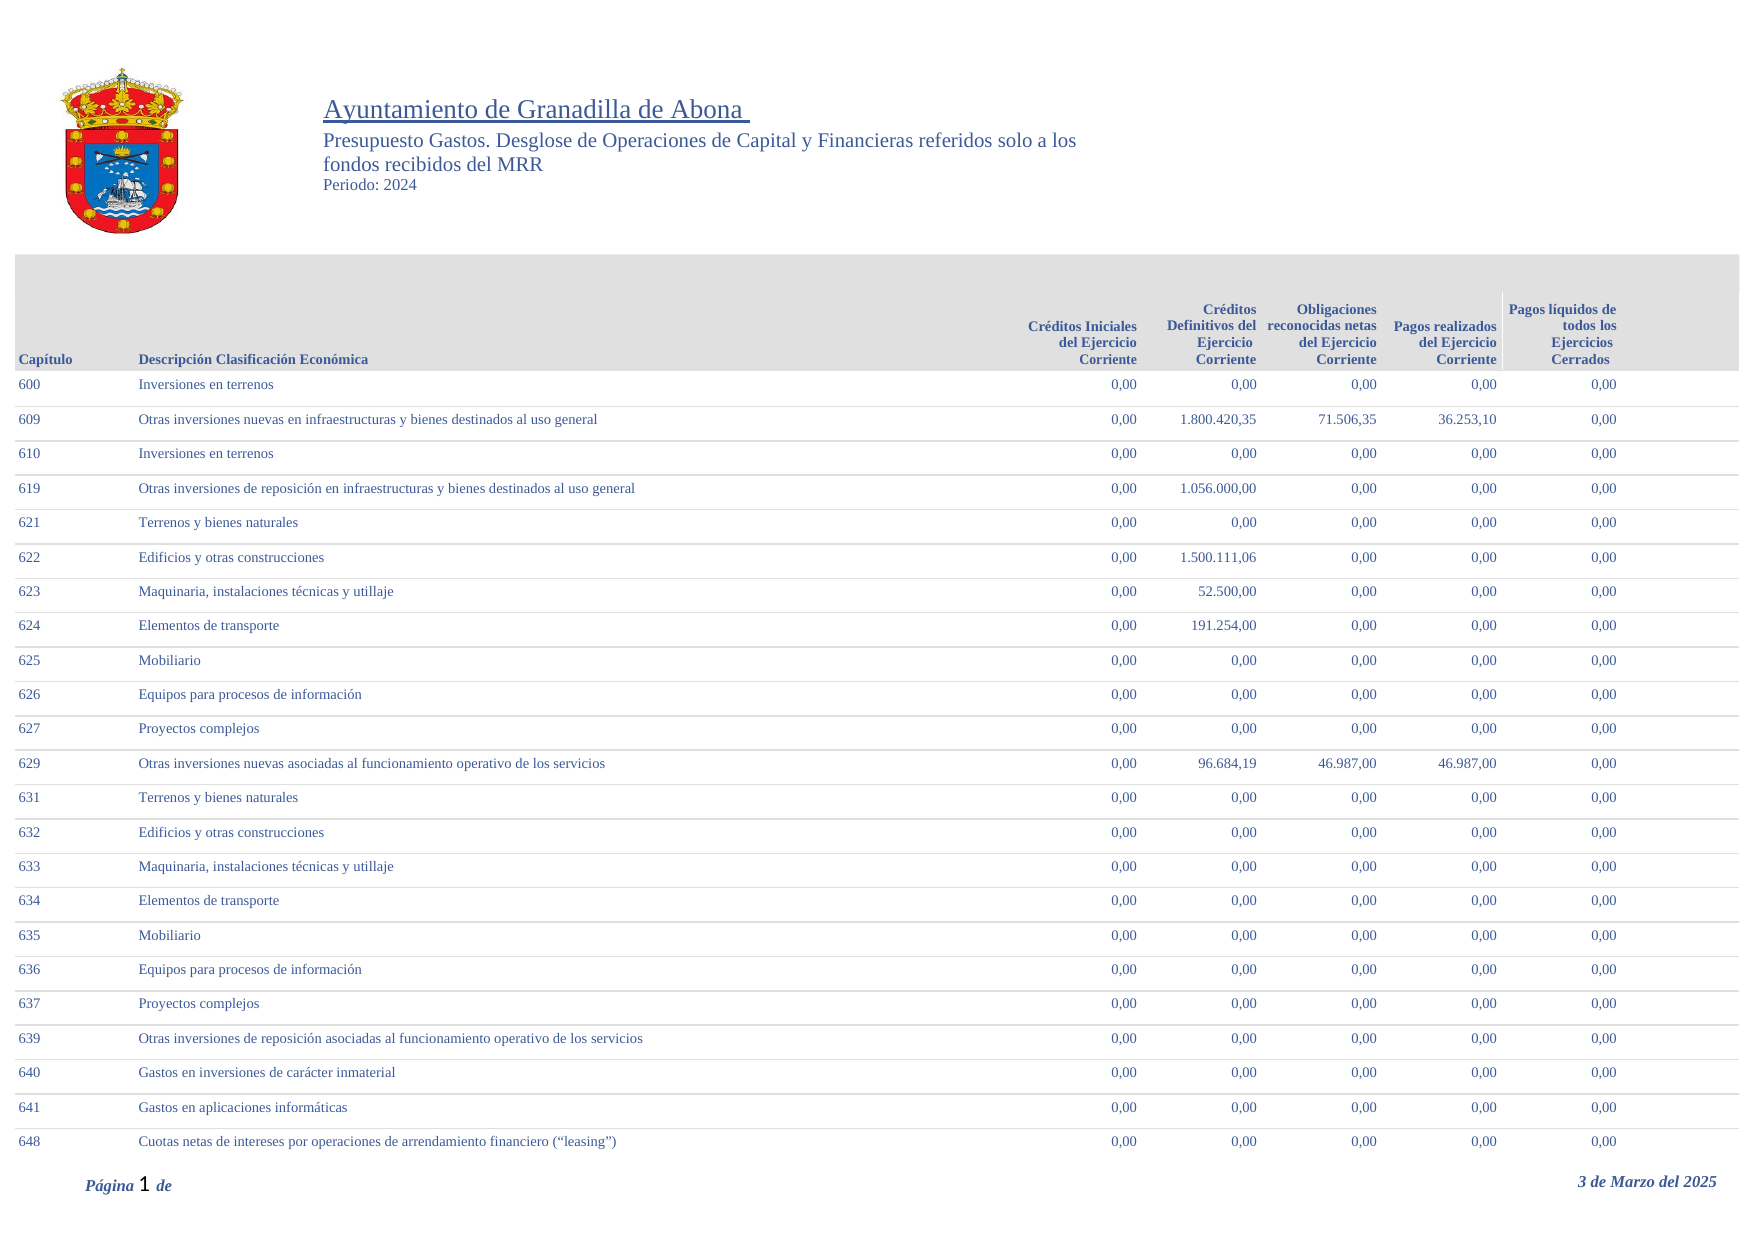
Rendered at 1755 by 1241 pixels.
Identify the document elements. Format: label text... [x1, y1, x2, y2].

table_cell 0,00 [1152, 1095, 1262, 1127]
table_cell 0,00 [1503, 957, 1739, 990]
table_cell 0,00 [835, 579, 1152, 612]
table_cell 0,00 [835, 682, 1152, 715]
table_cell 0,00 [1262, 648, 1385, 681]
table_cell 0,00 [835, 751, 1152, 784]
table_cell 0,00 [835, 407, 1152, 440]
table_cell 0,00 [1503, 682, 1739, 715]
table_cell 641 [15, 1095, 105, 1127]
table_cell 0,00 [1503, 785, 1739, 818]
table_cell 624 [15, 613, 105, 646]
table_cell 0,00 [1503, 992, 1739, 1024]
table_cell 634 [15, 888, 105, 921]
table_header Obligaciones reconocidas netas del Ejercicio Corriente [1262, 292, 1385, 370]
table_cell 622 [15, 545, 105, 577]
table_cell Otras inversiones nuevas asociadas al funcionamiento operativo de los servicios [105, 751, 835, 784]
table_cell 0,00 [1262, 442, 1385, 474]
table_cell 0,00 [1262, 888, 1385, 921]
table_cell 0,00 [1503, 648, 1739, 681]
table_cell 621 [15, 510, 105, 543]
table_cell 0,00 [1385, 476, 1502, 509]
table_cell 0,00 [1152, 820, 1262, 852]
table_cell 0,00 [1385, 579, 1502, 612]
table_cell 0,00 [1503, 1060, 1739, 1093]
table_cell 0,00 [1262, 1095, 1385, 1127]
table_cell 0,00 [835, 923, 1152, 956]
table_cell Edificios y otras construcciones [105, 545, 835, 577]
table_cell 0,00 [1385, 923, 1502, 956]
table_cell 0,00 [835, 992, 1152, 1024]
table_cell Inversiones en terrenos [105, 371, 835, 406]
table_cell Otras inversiones nuevas en infraestructuras y bienes destinados al uso general [105, 407, 835, 440]
table_cell 0,00 [1152, 1026, 1262, 1059]
table_cell 0,00 [1385, 854, 1502, 887]
table_cell 0,00 [1262, 820, 1385, 852]
table_cell 627 [15, 717, 105, 749]
table_cell 191.254,00 [1152, 613, 1262, 646]
table_cell Elementos de transporte [105, 613, 835, 646]
table_cell 636 [15, 957, 105, 990]
table_cell Proyectos complejos [105, 992, 835, 1024]
table_cell 0,00 [835, 510, 1152, 543]
table_cell 0,00 [835, 854, 1152, 887]
table_cell 0,00 [1503, 1095, 1739, 1127]
table_cell 0,00 [1385, 1060, 1502, 1093]
table_cell Cuotas netas de intereses por operaciones de arrendamiento financiero (“leasing”) [105, 1129, 835, 1158]
table_cell 0,00 [835, 717, 1152, 749]
table_cell 1.500.111,06 [1152, 545, 1262, 577]
table_cell Otras inversiones de reposición en infraestructuras y bienes destinados al uso general [105, 476, 835, 509]
table_cell 0,00 [1262, 613, 1385, 646]
table_cell 0,00 [1152, 1060, 1262, 1093]
table_cell 0,00 [1152, 510, 1262, 543]
table_cell 0,00 [1503, 442, 1739, 474]
table_cell 1.800.420,35 [1152, 407, 1262, 440]
table_cell 0,00 [1385, 1129, 1502, 1158]
table_cell 0,00 [1385, 613, 1502, 646]
table_cell 0,00 [1503, 820, 1739, 852]
table_cell 0,00 [1385, 510, 1502, 543]
table_cell 0,00 [835, 545, 1152, 577]
table_cell 0,00 [835, 613, 1152, 646]
table_cell 0,00 [1385, 371, 1502, 406]
table_cell Gastos en inversiones de carácter inmaterial [105, 1060, 835, 1093]
table_cell 600 [15, 371, 105, 406]
table_cell 0,00 [1385, 820, 1502, 852]
table_cell 626 [15, 682, 105, 715]
table_cell 36.253,10 [1385, 407, 1502, 440]
table_cell 0,00 [1503, 613, 1739, 646]
table_cell 0,00 [1262, 476, 1385, 509]
table_cell 639 [15, 1026, 105, 1059]
table_cell 625 [15, 648, 105, 681]
table_header Descripción Clasificación Económica [105, 292, 835, 370]
table_cell 0,00 [1152, 923, 1262, 956]
table_cell 0,00 [1262, 371, 1385, 406]
table_cell Equipos para procesos de información [105, 957, 835, 990]
table_header Créditos Definitivos del Ejercicio Corriente [1152, 292, 1262, 370]
table_cell 0,00 [835, 1026, 1152, 1059]
table_cell 0,00 [1262, 1129, 1385, 1158]
table_cell 46.987,00 [1262, 751, 1385, 784]
table_header Pagos líquidos de todos los Ejercicios Cerrados [1503, 292, 1739, 370]
table_cell 0,00 [1152, 854, 1262, 887]
table_cell 0,00 [1152, 648, 1262, 681]
table_cell 0,00 [835, 820, 1152, 852]
table_cell 0,00 [1152, 717, 1262, 749]
table_cell 0,00 [1262, 923, 1385, 956]
table_cell 0,00 [1262, 510, 1385, 543]
table_cell Proyectos complejos [105, 717, 835, 749]
table_cell 52.500,00 [1152, 579, 1262, 612]
table_cell 633 [15, 854, 105, 887]
table_cell 0,00 [1503, 888, 1739, 921]
table_cell 640 [15, 1060, 105, 1093]
table_cell 0,00 [835, 648, 1152, 681]
table_cell 0,00 [1503, 579, 1739, 612]
table_cell 0,00 [1262, 785, 1385, 818]
table_cell 0,00 [1152, 442, 1262, 474]
table_cell Terrenos y bienes naturales [105, 510, 835, 543]
table_cell 0,00 [1503, 717, 1739, 749]
table_cell 0,00 [1385, 1095, 1502, 1127]
table_cell 0,00 [1152, 371, 1262, 406]
table_cell 0,00 [1503, 407, 1739, 440]
table_cell 0,00 [1152, 1129, 1262, 1158]
table_cell 96.684,19 [1152, 751, 1262, 784]
table_cell 0,00 [1262, 682, 1385, 715]
table_cell 648 [15, 1129, 105, 1158]
table_cell 0,00 [1503, 545, 1739, 577]
table_cell 0,00 [1503, 1026, 1739, 1059]
table_cell 0,00 [835, 371, 1152, 406]
table_cell 623 [15, 579, 105, 612]
table_cell 0,00 [1385, 442, 1502, 474]
table_cell 635 [15, 923, 105, 956]
table_cell 0,00 [1262, 1060, 1385, 1093]
table_cell 0,00 [1385, 545, 1502, 577]
table_header Capítulo [15, 292, 105, 370]
table_cell 0,00 [835, 1060, 1152, 1093]
table_cell 631 [15, 785, 105, 818]
table_cell 0,00 [1503, 371, 1739, 406]
table_cell 629 [15, 751, 105, 784]
table_cell 0,00 [1503, 1129, 1739, 1158]
table_cell 619 [15, 476, 105, 509]
table_cell Maquinaria, instalaciones técnicas y utillaje [105, 579, 835, 612]
table_cell Maquinaria, instalaciones técnicas y utillaje [105, 854, 835, 887]
table_cell 0,00 [1503, 923, 1739, 956]
table_cell 0,00 [1152, 785, 1262, 818]
table_cell Mobiliario [105, 923, 835, 956]
table_cell 0,00 [1262, 717, 1385, 749]
table_cell 0,00 [835, 785, 1152, 818]
table_cell Gastos en aplicaciones informáticas [105, 1095, 835, 1127]
table_cell 0,00 [1262, 1026, 1385, 1059]
table_cell 0,00 [1262, 854, 1385, 887]
table_header Créditos Iniciales del Ejercicio Corriente [835, 292, 1152, 370]
table_cell 0,00 [1152, 992, 1262, 1024]
table_cell 0,00 [1503, 476, 1739, 509]
table_cell 0,00 [1503, 751, 1739, 784]
table_cell Edificios y otras construcciones [105, 820, 835, 852]
table_cell Inversiones en terrenos [105, 442, 835, 474]
table_cell 609 [15, 407, 105, 440]
table_cell 610 [15, 442, 105, 474]
table_cell 46.987,00 [1385, 751, 1502, 784]
table_cell Otras inversiones de reposición asociadas al funcionamiento operativo de los servicios [105, 1026, 835, 1059]
table_cell 0,00 [835, 957, 1152, 990]
table_cell Equipos para procesos de información [105, 682, 835, 715]
table_cell 0,00 [1262, 957, 1385, 990]
table_cell 0,00 [835, 476, 1152, 509]
table_cell 71.506,35 [1262, 407, 1385, 440]
table_cell 0,00 [835, 888, 1152, 921]
table_cell 637 [15, 992, 105, 1024]
table_header Pagos realizados del Ejercicio Corriente [1385, 292, 1502, 370]
table_cell Mobiliario [105, 648, 835, 681]
table_cell 0,00 [1385, 1026, 1502, 1059]
table_cell 0,00 [835, 1129, 1152, 1158]
table_cell 0,00 [1262, 992, 1385, 1024]
table_cell 0,00 [1385, 717, 1502, 749]
table_cell 0,00 [1385, 648, 1502, 681]
table_cell 0,00 [1385, 785, 1502, 818]
table_cell 0,00 [1152, 682, 1262, 715]
table_cell 1.056.000,00 [1152, 476, 1262, 509]
table_cell 0,00 [1262, 545, 1385, 577]
table_cell 0,00 [1385, 888, 1502, 921]
table_cell 0,00 [1152, 957, 1262, 990]
table_cell Terrenos y bienes naturales [105, 785, 835, 818]
table_cell Elementos de transporte [105, 888, 835, 921]
table_cell 0,00 [1385, 957, 1502, 990]
table_cell 0,00 [1385, 992, 1502, 1024]
table_cell 0,00 [1503, 854, 1739, 887]
table_cell 632 [15, 820, 105, 852]
table_cell 0,00 [835, 442, 1152, 474]
table_cell 0,00 [1385, 682, 1502, 715]
table_cell 0,00 [835, 1095, 1152, 1127]
table_cell 0,00 [1262, 579, 1385, 612]
table_cell 0,00 [1152, 888, 1262, 921]
table_cell 0,00 [1503, 510, 1739, 543]
